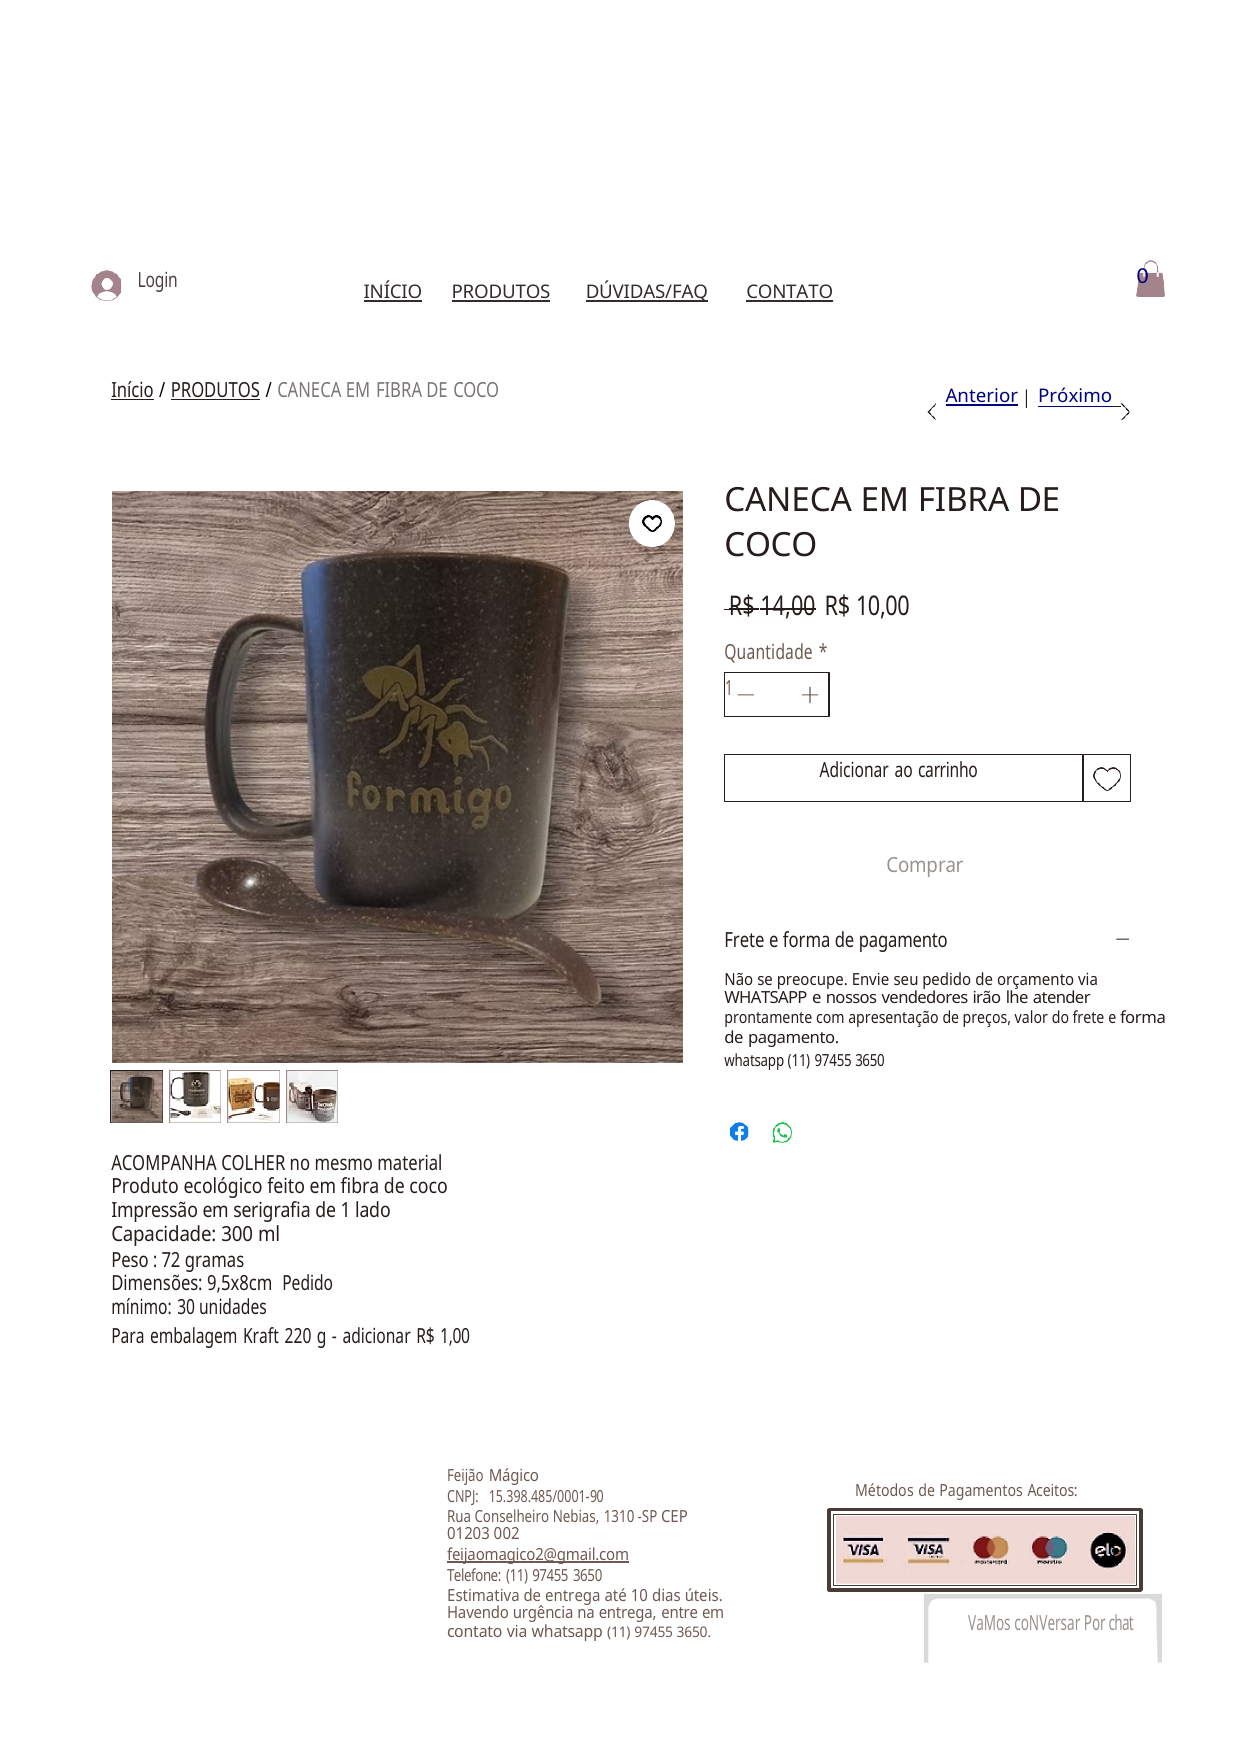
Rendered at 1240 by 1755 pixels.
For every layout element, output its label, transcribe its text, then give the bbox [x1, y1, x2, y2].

text R$ 14,00 R$ 10,00 [724, 587, 1166, 624]
text Frete e forma de pagamento [724, 925, 1166, 953]
text Comprar [683, 850, 963, 878]
text CNPJ: 15.398.485/0001-90 [447, 1486, 729, 1507]
text whatsapp (11) 97455 3650 [724, 1048, 1166, 1071]
text COCO [724, 521, 1166, 566]
text Telefone: (11) 97455 3650 [447, 1564, 729, 1585]
text Para embalagem Kraft 220 g - adicionar R$ 1,00 [111, 1320, 1166, 1349]
text Feijão Mágico [447, 1462, 729, 1486]
text INÍCIO PRODUTOS DÚVIDAS/FAQ CONTATO [363, 278, 1166, 304]
text ACOMPANHA COLHER no mesmo material Produto ecológico feito em fibra de coco Impressão em serigrafia de 1 lado Capacidade: 300 ml [111, 1151, 453, 1248]
text feijaomagico2@gmail.com [447, 1544, 729, 1564]
text Quantidade * [724, 637, 1166, 665]
text [88, 850, 112, 878]
text Rua Conselheiro Nebias, 1310 -SP CEP 01203 002 [447, 1508, 694, 1544]
text Peso : 72 gramas Dimensões: 9,5x8cm Pedido mínimo: 30 unidades [111, 1248, 334, 1320]
text Início / PRODUTOS / CANECA EM FIBRA DE COCO [111, 375, 521, 403]
text CANECA EM FIBRA DE [724, 476, 1166, 521]
text Métodos de Pagamentos Aceitos: [855, 1479, 1166, 1502]
text Login [137, 265, 182, 294]
text Anterior Próximo [927, 382, 1166, 420]
text Estimativa de entrega até 10 dias úteis. Havendo urgência na entrega, entre em contato via whatsapp (11) 97455 3650. [447, 1586, 729, 1642]
text Não se preocupe. Envie seu pedido de orçamento via WHATSAPP e nossos vendedores irão lhe atender prontamente com apresentação de preços, valor do frete e forma de pagamento. [724, 969, 1166, 1048]
